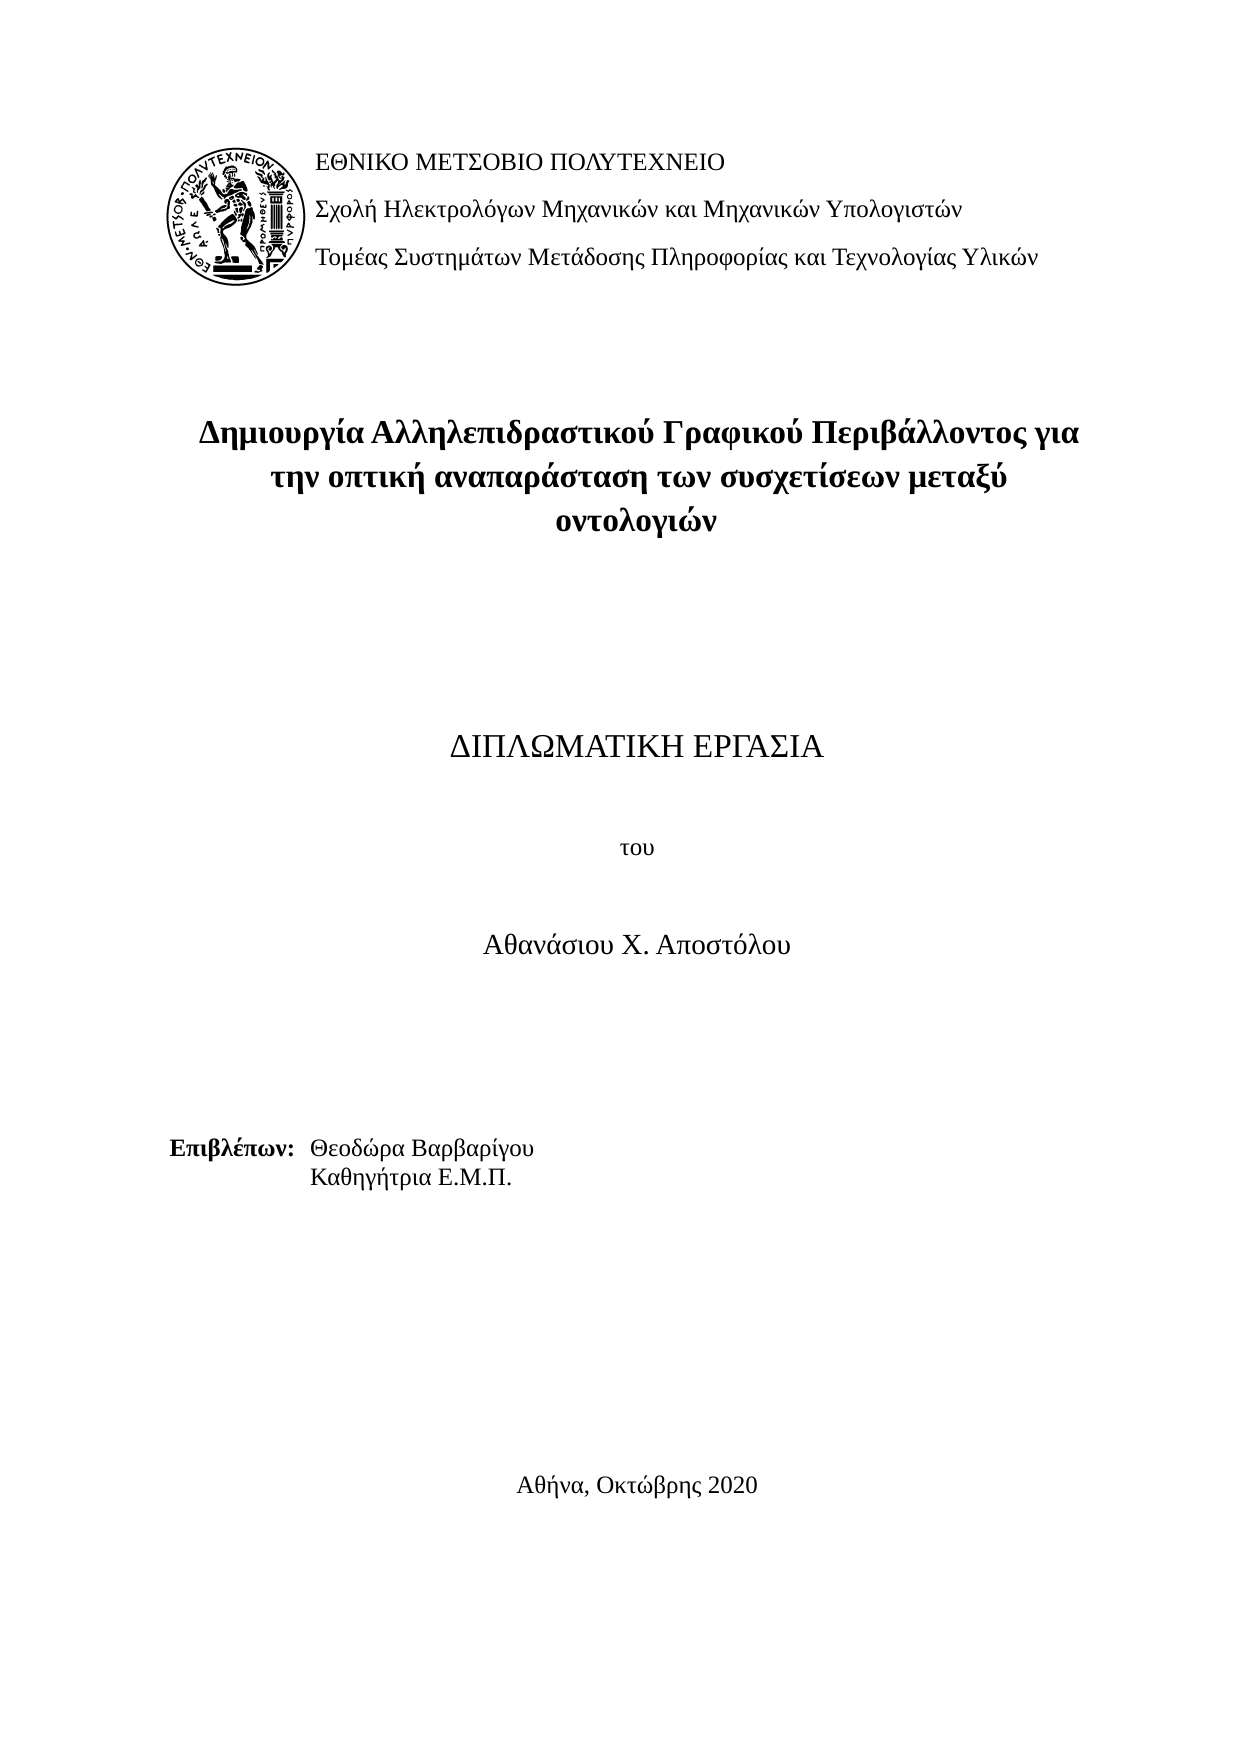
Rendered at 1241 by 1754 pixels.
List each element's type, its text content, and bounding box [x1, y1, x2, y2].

text ΔΙΠΛΩΜΑΤΙΚΗ ΕΡΓΑΣΙΑ [186, 726, 1088, 764]
table_header Θεοδώρα Βαρβαρίγου Καθηγήτρια Ε.Μ.Π. [310, 1134, 1093, 1191]
table_header [165, 147, 315, 306]
table_header ΕΘΝΙΚΟ ΜΕΤΣΟΒΙΟ ΠΟΛΥΤΕΧΝΕΙΟ Σχολή Ηλεκτρολόγων Μηχανικών και Μηχανικών Υπολογιστών Τομέας Συστημάτων Μετάδοσης Πληροφορίας και Τεχνολογίας Υλικών [315, 147, 1093, 306]
table_header Επιβλέπων: [169, 1134, 310, 1191]
text Αθήνα, Οκτώβρης 2020 [186, 1471, 1088, 1499]
picture [165, 147, 308, 287]
text Αθανάσιου Χ. Αποστόλου [186, 927, 1088, 961]
text του [186, 832, 1088, 861]
text Δημιουργία Αλληλεπιδραστικού Γραφικού Περιβάλλοντος για την οπτική αναπαράσταση των συσχετίσεων μεταξύ οντολογιών [186, 413, 1093, 539]
